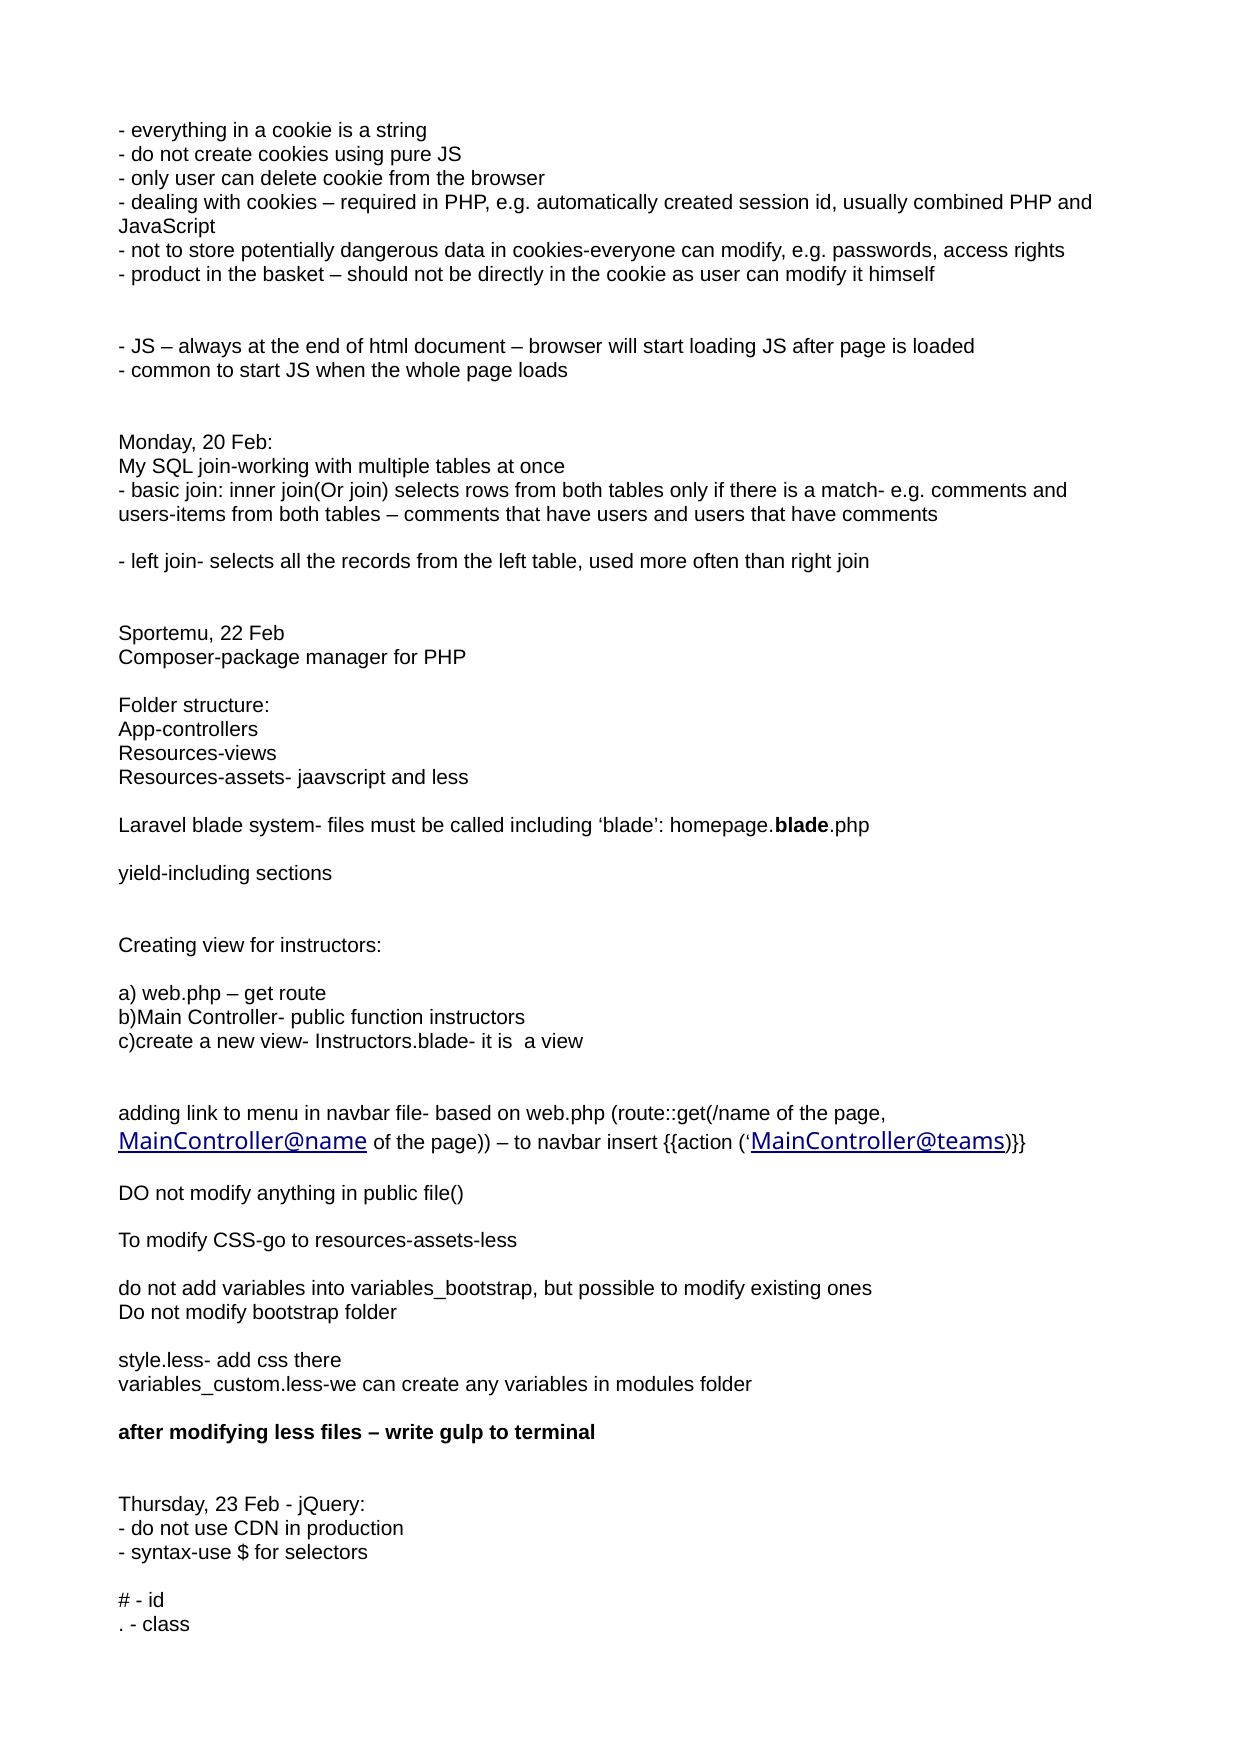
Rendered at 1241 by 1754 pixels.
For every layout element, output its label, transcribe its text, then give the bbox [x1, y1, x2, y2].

text Creating view for instructors: [118, 933, 1122, 957]
text My SQL join-working with multiple tables at once [118, 453, 1122, 477]
text - syntax-use $ for selectors [118, 1540, 1122, 1564]
text - everything in a cookie is a string [118, 118, 1122, 142]
text To modify CSS-go to resources-assets-less [118, 1228, 1122, 1252]
text adding link to menu in navbar file- based on web.php (route::get(/name of the page, MainController@name of the page)) – to navbar insert {{action (‘MainController@teams)}} [118, 1100, 1122, 1156]
text variables_custom.less-we can create any variables in modules folder [118, 1372, 1122, 1396]
text - do not use CDN in production [118, 1516, 1122, 1540]
text - product in the basket – should not be directly in the cookie as user can modify it himself [118, 262, 1122, 286]
text App-controllers [118, 717, 1122, 741]
text - dealing with cookies – required in PHP, e.g. automatically created session id, usually combined PHP and JavaScript [118, 190, 1122, 238]
text Monday, 20 Feb: [118, 429, 1122, 453]
text Resources-views [118, 741, 1122, 765]
text style.less- add css there [118, 1348, 1122, 1372]
text c)create a new view- Instructors.blade- it is a view [118, 1028, 1122, 1052]
text . - class [118, 1612, 1122, 1636]
text # - id [118, 1588, 1122, 1612]
text - only user can delete cookie from the browser [118, 166, 1122, 190]
text Laravel blade system- files must be called including ‘blade’: homepage.blade.php [118, 813, 1122, 837]
text - not to store potentially dangerous data in cookies-everyone can modify, e.g. passwords, access rights [118, 238, 1122, 262]
text DO not modify anything in public file() [118, 1180, 1122, 1204]
text Composer-package manager for PHP [118, 645, 1122, 669]
text - left join- selects all the records from the left table, used more often than right join [118, 549, 1122, 573]
text a) web.php – get route [118, 981, 1122, 1004]
text after modifying less files – write gulp to terminal [118, 1420, 1122, 1444]
text yield-including sections [118, 861, 1122, 885]
text - JS – always at the end of html document – browser will start loading JS after page is loaded [118, 334, 1122, 358]
text - do not create cookies using pure JS [118, 142, 1122, 166]
text b)Main Controller- public function instructors [118, 1004, 1122, 1028]
text do not add variables into variables_bootstrap, but possible to modify existing ones [118, 1276, 1122, 1300]
text - basic join: inner join(Or join) selects rows from both tables only if there is a match- e.g. comments and users-items from both tables – comments that have users and users that have comments [118, 477, 1122, 525]
text Resources-assets- jaavscript and less [118, 765, 1122, 789]
text Do not modify bootstrap folder [118, 1300, 1122, 1324]
text Folder structure: [118, 693, 1122, 717]
text Sportemu, 22 Feb [118, 621, 1122, 645]
text - common to start JS when the whole page loads [118, 358, 1122, 382]
text Thursday, 23 Feb - jQuery: [118, 1492, 1122, 1516]
